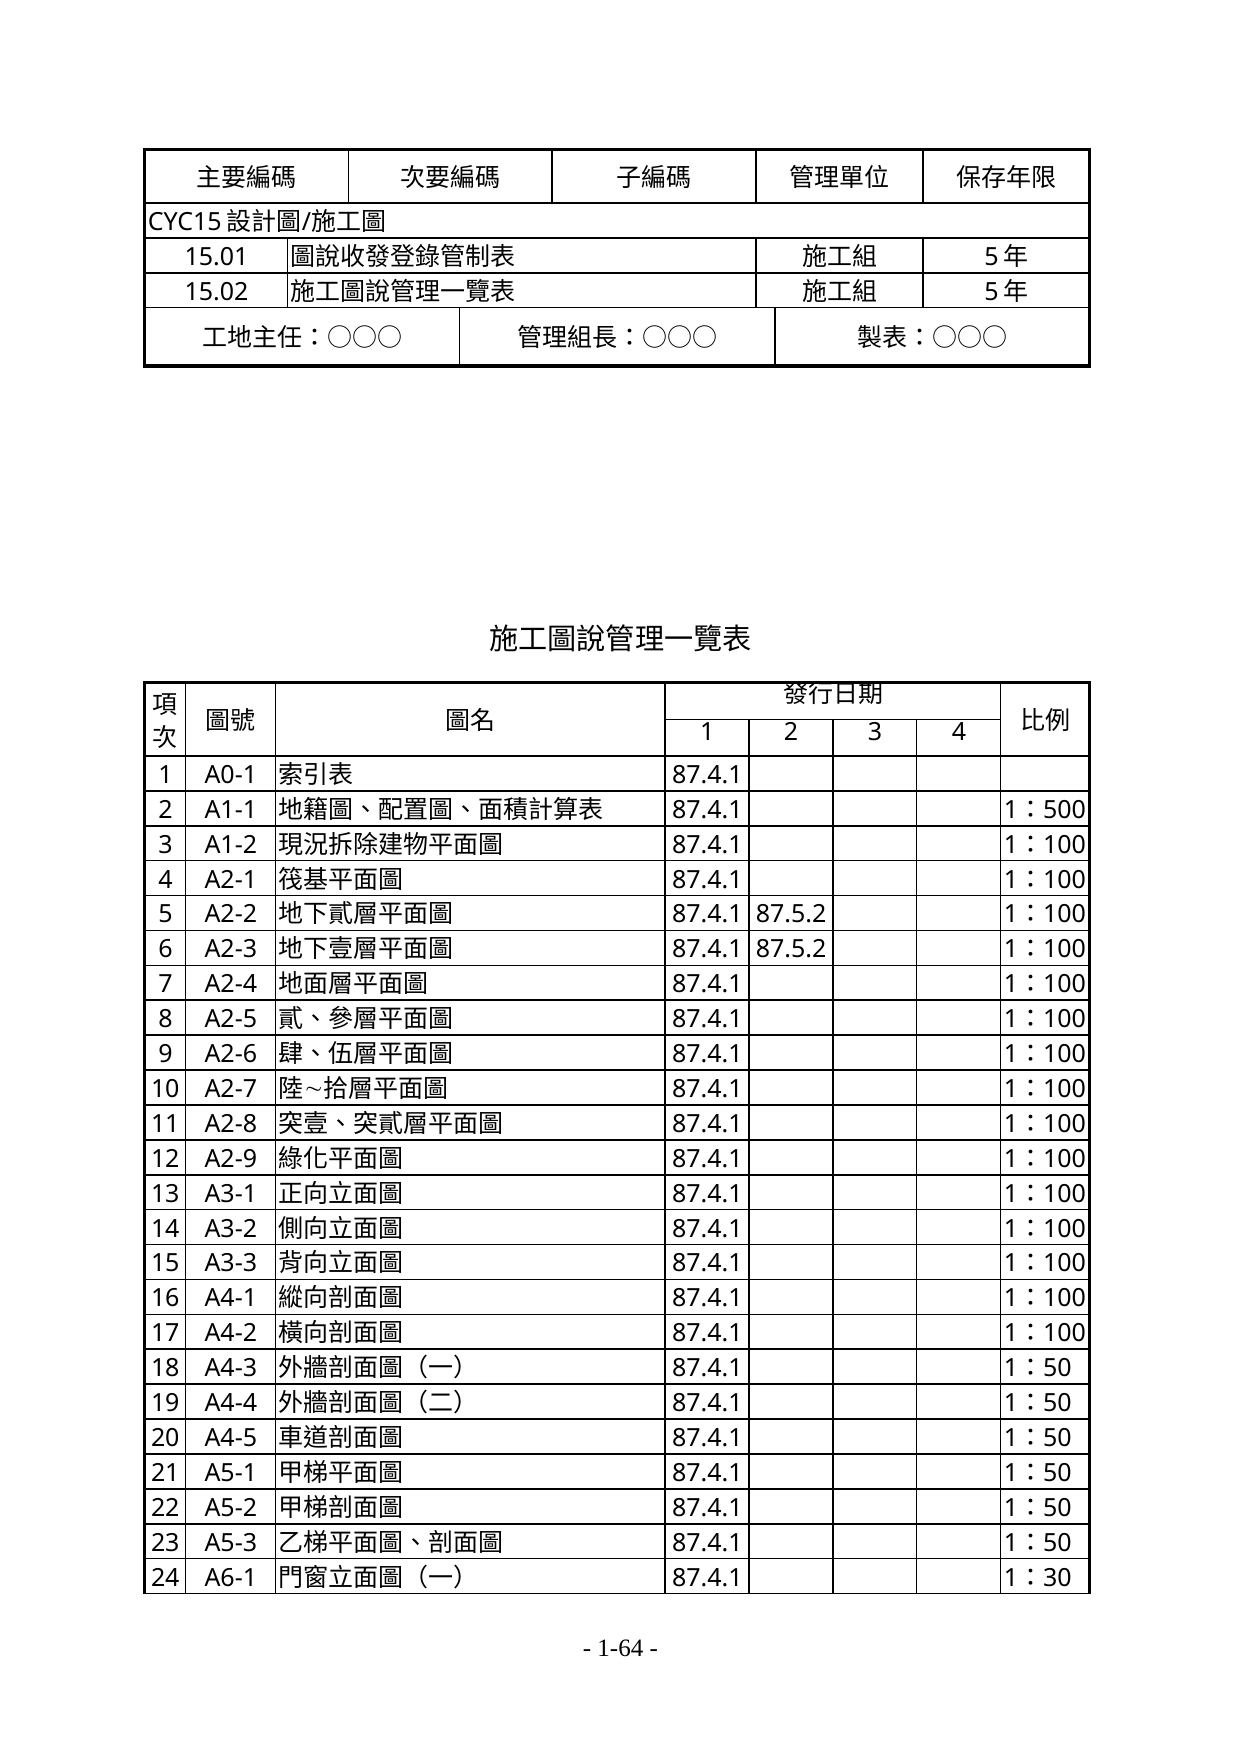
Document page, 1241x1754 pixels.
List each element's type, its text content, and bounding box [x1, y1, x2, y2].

table_cell 3 [834, 720, 916, 755]
table_cell 18 [146, 1350, 185, 1383]
table_cell 87.4.1 [666, 1385, 748, 1418]
table_cell 87.4.1 [666, 1106, 748, 1139]
table_cell 1：100 [1001, 1071, 1088, 1104]
table_cell 1：100 [1001, 896, 1088, 929]
table_cell [917, 1106, 1000, 1139]
table_cell [750, 1071, 832, 1104]
table_header 比例 [1001, 684, 1088, 755]
table_cell 11 [146, 1106, 185, 1139]
table_cell 87.5.2 [750, 931, 832, 964]
table_cell 車道剖面圖 [276, 1420, 664, 1453]
table_cell 17 [146, 1315, 185, 1348]
table_cell 12 [146, 1141, 185, 1174]
table_cell [917, 1280, 1000, 1313]
table_cell 14 [146, 1210, 185, 1244]
table_cell 9 [146, 1036, 185, 1069]
table_cell 87.4.1 [666, 931, 748, 964]
table_cell 1：100 [1001, 827, 1088, 860]
table_cell A2-6 [186, 1036, 275, 1069]
table_header 子編碼 [553, 151, 755, 202]
table_cell [834, 896, 916, 929]
table_cell [750, 1315, 832, 1348]
table_cell 橫向剖面圖 [276, 1315, 664, 1348]
table_cell 87.4.1 [666, 1420, 748, 1453]
table_cell [834, 792, 916, 825]
table_cell 1：50 [1001, 1490, 1088, 1523]
table_cell [834, 1245, 916, 1278]
table_cell 1：100 [1001, 1210, 1088, 1244]
table_cell 15 [146, 1245, 185, 1278]
table_cell A5-1 [186, 1455, 275, 1488]
table_cell 圖說收發登錄管制表 [288, 239, 755, 272]
table_header 項 次 [146, 684, 185, 755]
table_cell 側向立面圖 [276, 1210, 664, 1244]
table_cell 地下壹層平面圖 [276, 931, 664, 964]
table_cell A3-3 [186, 1245, 275, 1278]
table_cell [917, 1315, 1000, 1348]
table_cell 突壹、突貳層平面圖 [276, 1106, 664, 1139]
table_cell [834, 1141, 916, 1174]
table_cell 16 [146, 1280, 185, 1313]
table_cell A1-2 [186, 827, 275, 860]
table_cell [750, 1036, 832, 1069]
table_cell 87.4.1 [666, 757, 748, 790]
table_cell A5-2 [186, 1490, 275, 1523]
table_cell 地下貳層平面圖 [276, 896, 664, 929]
table_cell [750, 757, 832, 790]
table_cell 87.4.1 [666, 827, 748, 860]
table_cell 1：100 [1001, 1141, 1088, 1174]
table_cell 肆、伍層平面圖 [276, 1036, 664, 1069]
table_cell [1001, 757, 1088, 790]
table_cell [917, 1071, 1000, 1104]
table_cell [917, 1001, 1000, 1034]
table_cell A0-1 [186, 757, 275, 790]
table_cell 1：50 [1001, 1525, 1088, 1558]
table_cell 87.4.1 [666, 1315, 748, 1348]
table_cell [750, 1106, 832, 1139]
table_cell [834, 1036, 916, 1069]
table_cell 22 [146, 1490, 185, 1523]
table_cell 87.4.1 [666, 1141, 748, 1174]
table_cell [834, 1490, 916, 1523]
table_cell A3-2 [186, 1210, 275, 1244]
table_cell [834, 1176, 916, 1209]
table_cell A2-7 [186, 1071, 275, 1104]
table_cell [917, 1141, 1000, 1174]
table_cell 索引表 [276, 757, 664, 790]
table_cell 19 [146, 1385, 185, 1418]
table_cell [917, 1350, 1000, 1383]
table_cell A4-2 [186, 1315, 275, 1348]
table_cell 施工圖說管理一覽表 [288, 274, 755, 307]
table_cell 施工組 [757, 239, 922, 272]
table_cell 1：500 [1001, 792, 1088, 825]
table_cell A2-3 [186, 931, 275, 964]
table_cell [917, 896, 1000, 929]
table_cell 87.4.1 [666, 1350, 748, 1383]
table_cell [834, 1455, 916, 1488]
table_cell A4-5 [186, 1420, 275, 1453]
table_cell 24 [146, 1559, 185, 1593]
table_cell 87.4.1 [666, 1245, 748, 1278]
table_cell 外牆剖面圖（二） [276, 1385, 664, 1418]
table_cell 87.4.1 [666, 1455, 748, 1488]
table_cell [917, 792, 1000, 825]
table_cell A2-9 [186, 1141, 275, 1174]
table_cell 甲梯剖面圖 [276, 1490, 664, 1523]
table_cell A3-1 [186, 1176, 275, 1209]
table_cell [834, 1280, 916, 1313]
table_cell 87.4.1 [666, 792, 748, 825]
table_cell 13 [146, 1176, 185, 1209]
table_cell 地籍圖、配置圖、面積計算表 [276, 792, 664, 825]
table_cell 1：100 [1001, 966, 1088, 999]
table_header 圖號 [186, 684, 275, 755]
table_cell 87.4.1 [666, 1176, 748, 1209]
table_cell 陸拾層平面圖 [276, 1071, 664, 1104]
table_cell [834, 827, 916, 860]
table_cell [834, 861, 916, 895]
table_cell 1：50 [1001, 1420, 1088, 1453]
table_cell 縱向剖面圖 [276, 1280, 664, 1313]
table_cell 1 [666, 720, 748, 755]
table_cell 筏基平面圖 [276, 861, 664, 895]
table_cell 1：100 [1001, 1315, 1088, 1348]
table_cell [917, 1245, 1000, 1278]
table_cell [917, 966, 1000, 999]
table_cell 1：100 [1001, 1036, 1088, 1069]
table_cell 7 [146, 966, 185, 999]
table_cell 4 [146, 861, 185, 895]
table_cell [750, 1141, 832, 1174]
table_cell [750, 861, 832, 895]
table_cell 施工組 [757, 274, 922, 307]
table_cell 21 [146, 1455, 185, 1488]
table_cell [917, 827, 1000, 860]
table_cell 1：100 [1001, 931, 1088, 964]
table_cell 1：100 [1001, 1001, 1088, 1034]
table_cell 20 [146, 1420, 185, 1453]
table_cell [750, 1280, 832, 1313]
text 施工圖說管理一覽表 [148, 616, 1092, 658]
table_cell [750, 1490, 832, 1523]
table_cell [834, 966, 916, 999]
table_cell [750, 1525, 832, 1558]
table_cell 1：30 [1001, 1559, 1088, 1593]
table_cell [750, 1385, 832, 1418]
table_cell [750, 1455, 832, 1488]
table_cell 工地主任：○○○ [146, 308, 459, 364]
table_cell A2-5 [186, 1001, 275, 1034]
table_cell 3 [146, 827, 185, 860]
table_cell [917, 1455, 1000, 1488]
table_cell [834, 931, 916, 964]
table_cell 87.4.1 [666, 1525, 748, 1558]
table_cell [834, 757, 916, 790]
table_cell A4-1 [186, 1280, 275, 1313]
table_cell 製表：○○○ [776, 308, 1088, 364]
table_cell [750, 827, 832, 860]
table_header 保存年限 [924, 151, 1088, 202]
table_cell 23 [146, 1525, 185, 1558]
table_cell [834, 1071, 916, 1104]
table_cell A4-3 [186, 1350, 275, 1383]
table_cell [917, 1176, 1000, 1209]
table_header 管理單位 [757, 151, 922, 202]
table_cell [834, 1420, 916, 1453]
table_cell [750, 1245, 832, 1278]
table_cell 5年 [924, 274, 1088, 307]
table_cell 1：50 [1001, 1350, 1088, 1383]
table_cell A6-1 [186, 1559, 275, 1593]
table_cell 87.4.1 [666, 861, 748, 895]
table_cell 6 [146, 931, 185, 964]
table_cell 正向立面圖 [276, 1176, 664, 1209]
table_cell 4 [917, 720, 1000, 755]
table_cell 貳、參層平面圖 [276, 1001, 664, 1034]
table_cell 5 [146, 896, 185, 929]
table_cell 87.5.2 [750, 896, 832, 929]
table_cell 現況拆除建物平面圖 [276, 827, 664, 860]
table_cell 地面層平面圖 [276, 966, 664, 999]
table_cell 1：100 [1001, 1245, 1088, 1278]
table_cell 87.4.1 [666, 1036, 748, 1069]
table_cell [917, 1210, 1000, 1244]
table_cell 1：100 [1001, 1176, 1088, 1209]
table_cell [834, 1525, 916, 1558]
table_cell [834, 1385, 916, 1418]
table_cell 87.4.1 [666, 1559, 748, 1593]
table_cell 1：50 [1001, 1455, 1088, 1488]
table_cell [834, 1106, 916, 1139]
table_cell [750, 792, 832, 825]
table_cell [917, 1490, 1000, 1523]
table_cell [750, 1559, 832, 1593]
table_cell CYC15設計圖/施工圖 [146, 204, 1088, 237]
table_cell [917, 1420, 1000, 1453]
table_cell 綠化平面圖 [276, 1141, 664, 1174]
table_header 圖名 [276, 684, 664, 755]
table_cell [750, 1350, 832, 1383]
table_cell [834, 1315, 916, 1348]
table_cell A2-8 [186, 1106, 275, 1139]
table_cell [917, 1036, 1000, 1069]
table_cell 1：50 [1001, 1385, 1088, 1418]
table_cell 87.4.1 [666, 1490, 748, 1523]
table_cell [917, 861, 1000, 895]
table_cell [750, 1210, 832, 1244]
table_cell [750, 1176, 832, 1209]
table_cell 87.4.1 [666, 1210, 748, 1244]
table_cell 15.01 [146, 239, 287, 272]
table_cell 甲梯平面圖 [276, 1455, 664, 1488]
table_cell 2 [750, 720, 832, 755]
table_cell 87.4.1 [666, 1280, 748, 1313]
table_cell 1：100 [1001, 1280, 1088, 1313]
table_header 主要編碼 [146, 151, 348, 202]
table_cell 87.4.1 [666, 1001, 748, 1034]
table_cell [834, 1559, 916, 1593]
table_cell [750, 1001, 832, 1034]
table_cell [834, 1001, 916, 1034]
table_cell A2-4 [186, 966, 275, 999]
table_cell 管理組長：○○○ [460, 308, 774, 364]
table_cell [917, 757, 1000, 790]
table_header 發行日期 [666, 684, 1000, 719]
table_header 次要編碼 [349, 151, 551, 202]
table_cell 1 [146, 757, 185, 790]
table_cell 87.4.1 [666, 1071, 748, 1104]
table_cell [750, 1420, 832, 1453]
table_cell 門窗立面圖（一） [276, 1559, 664, 1593]
table_cell A5-3 [186, 1525, 275, 1558]
table_cell 15.02 [146, 274, 287, 307]
table_cell A1-1 [186, 792, 275, 825]
table_cell 8 [146, 1001, 185, 1034]
table_cell [917, 1385, 1000, 1418]
table_cell [834, 1210, 916, 1244]
table_cell [917, 1559, 1000, 1593]
table_cell A2-2 [186, 896, 275, 929]
table_cell 背向立面圖 [276, 1245, 664, 1278]
table_cell [750, 966, 832, 999]
table_cell [917, 931, 1000, 964]
table_cell 2 [146, 792, 185, 825]
table_cell A2-1 [186, 861, 275, 895]
table_cell A4-4 [186, 1385, 275, 1418]
table_cell 乙梯平面圖、剖面圖 [276, 1525, 664, 1558]
table_cell 1：100 [1001, 861, 1088, 895]
table_cell [834, 1350, 916, 1383]
table_cell [917, 1525, 1000, 1558]
table_cell 87.4.1 [666, 896, 748, 929]
table_cell 外牆剖面圖（一） [276, 1350, 664, 1383]
table_cell 5年 [924, 239, 1088, 272]
table_cell 10 [146, 1071, 185, 1104]
table_cell 87.4.1 [666, 966, 748, 999]
table_cell 1：100 [1001, 1106, 1088, 1139]
